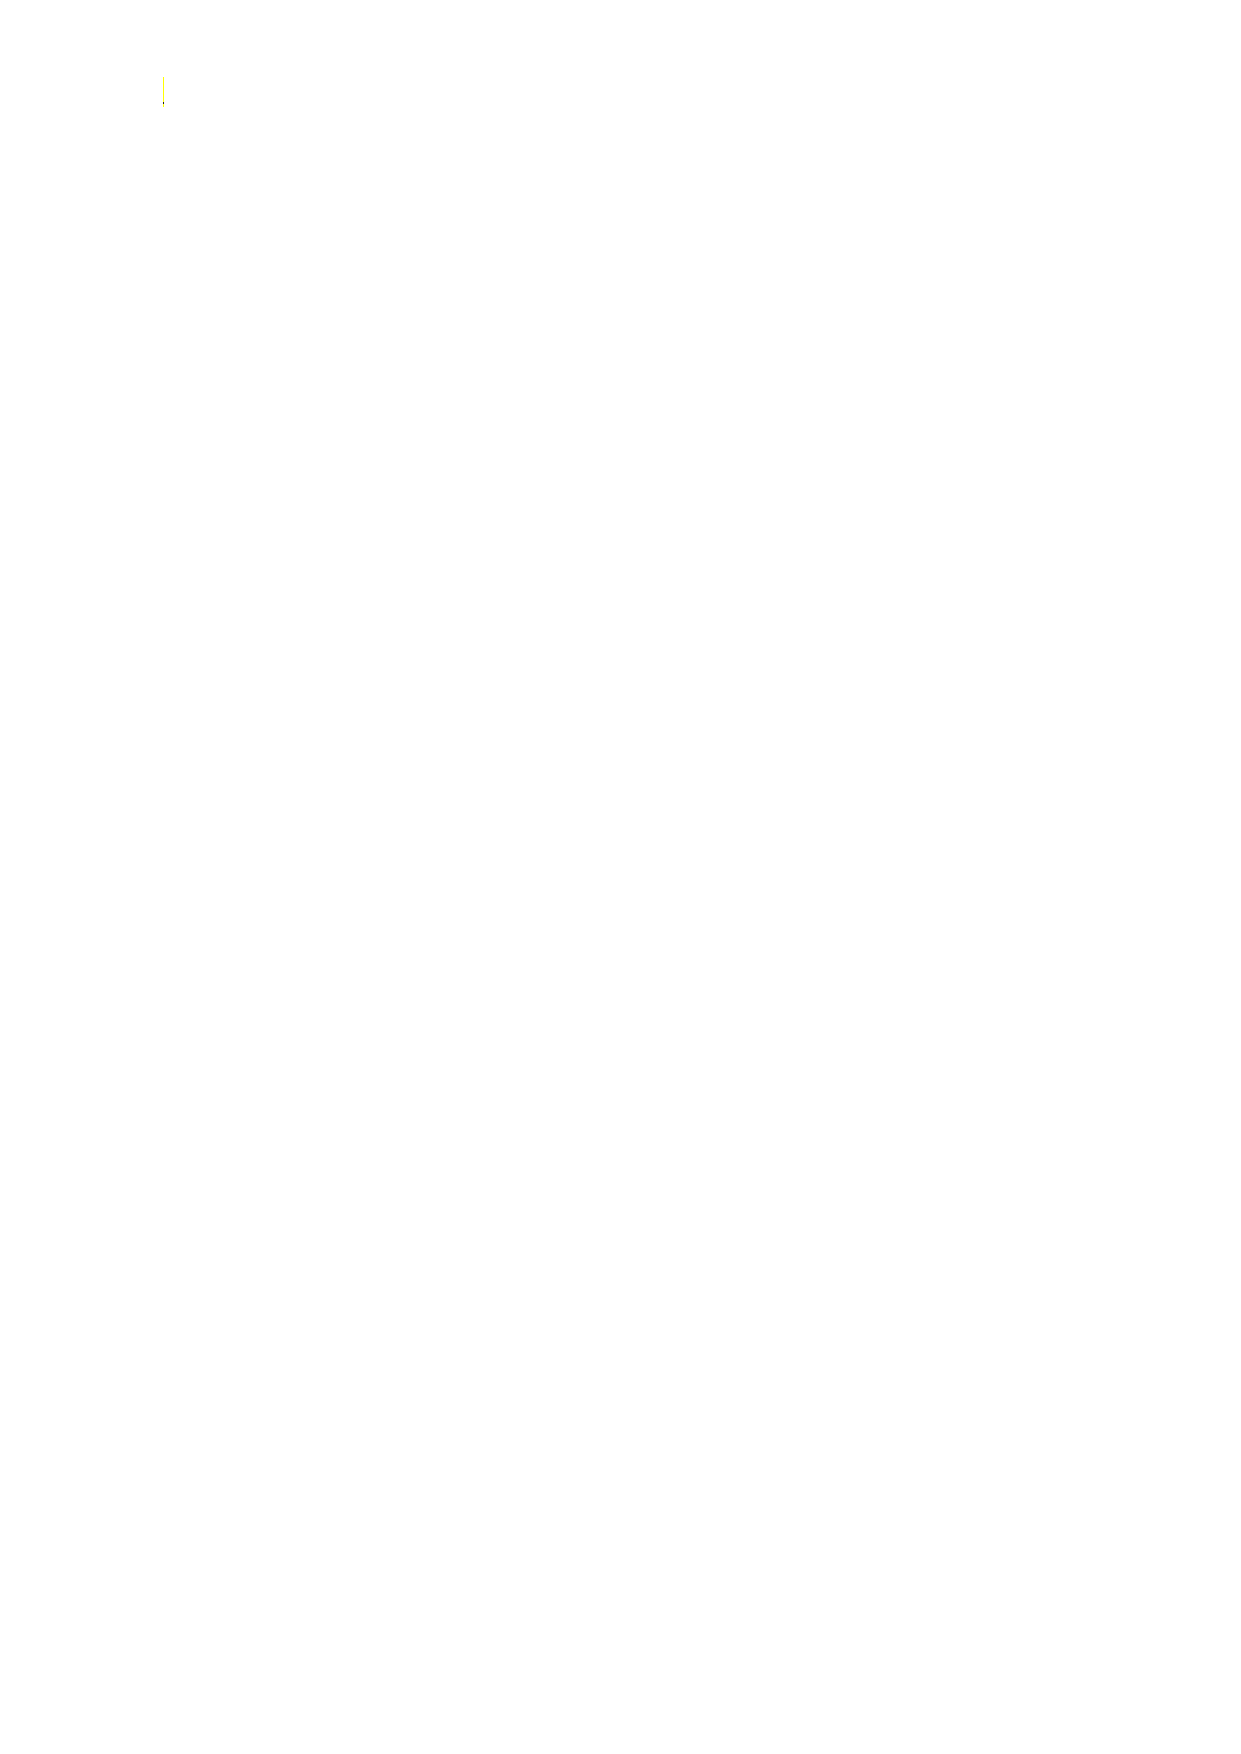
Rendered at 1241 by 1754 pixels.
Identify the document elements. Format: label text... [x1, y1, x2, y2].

text </if> [118, 77, 1122, 107]
